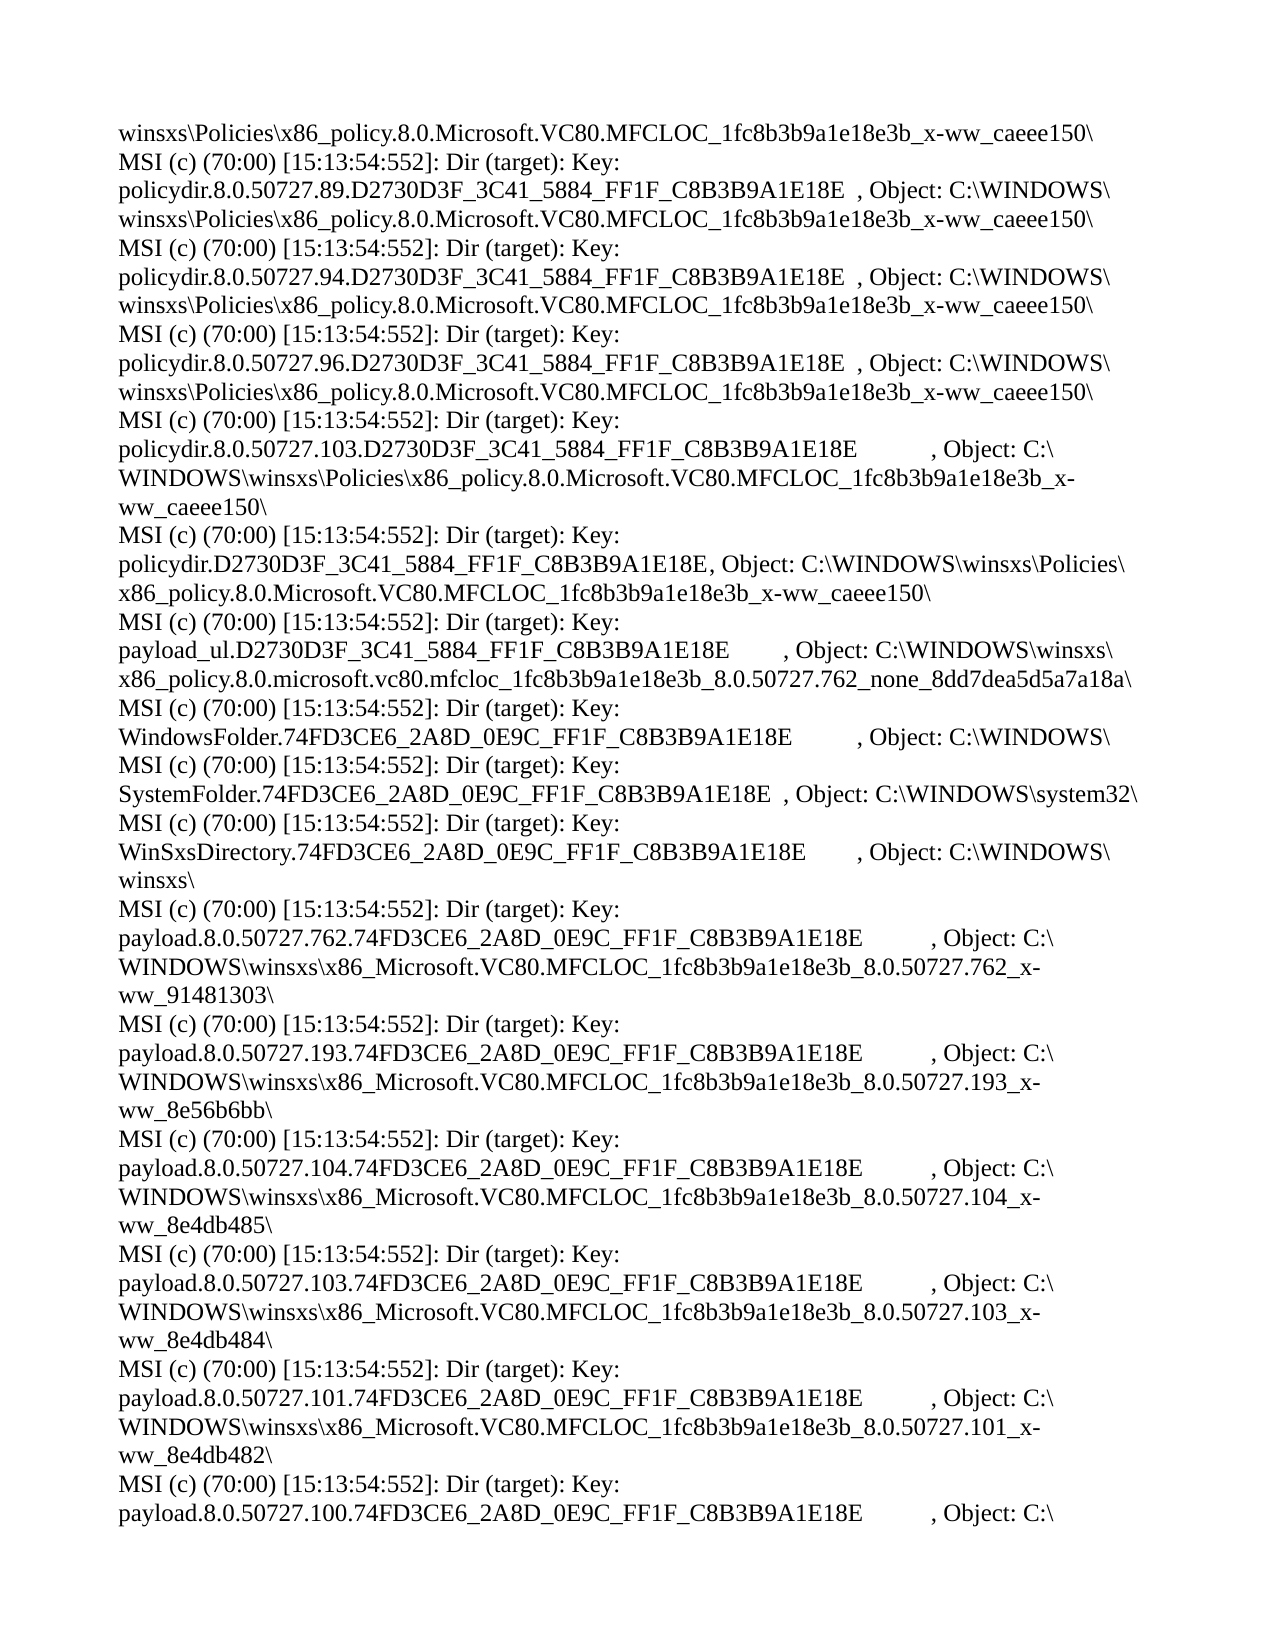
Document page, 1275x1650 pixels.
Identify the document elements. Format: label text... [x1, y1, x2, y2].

text MSI (c) (70:00) [15:13:54:552]: Dir (target): Key: WinSxsDirectory.74FD3CE6_2A8D_0E9C_FF1F_C8B3B9A1E18E , Object: C:\WINDOWS\winsxs\ [118, 808, 1157, 894]
text MSI (c) (70:00) [15:13:54:552]: Dir (target): Key: payload.8.0.50727.100.74FD3CE6_2A8D_0E9C_FF1F_C8B3B9A1E18E , Object: C:\ [118, 1469, 1157, 1527]
text MSI (c) (70:00) [15:13:54:552]: Dir (target): Key: payload_ul.D2730D3F_3C41_5884_FF1F_C8B3B9A1E18E , Object: C:\WINDOWS\winsxs\x86_policy.8.0.microsoft.vc80.mfcloc_1fc8b3b9a1e18e3b_8.0.50727.762_none_8dd7dea5d5a7a18a\ [118, 607, 1157, 693]
text MSI (c) (70:00) [15:13:54:552]: Dir (target): Key: policydir.8.0.50727.103.D2730D3F_3C41_5884_FF1F_C8B3B9A1E18E , Object: C:\WINDOWS\winsxs\Policies\x86_policy.8.0.Microsoft.VC80.MFCLOC_1fc8b3b9a1e18e3b_x-ww_caeee150\ [118, 406, 1157, 521]
text MSI (c) (70:00) [15:13:54:552]: Dir (target): Key: payload.8.0.50727.104.74FD3CE6_2A8D_0E9C_FF1F_C8B3B9A1E18E , Object: C:\WINDOWS\winsxs\x86_Microsoft.VC80.MFCLOC_1fc8b3b9a1e18e3b_8.0.50727.104_x-ww_8e4db485\ [118, 1124, 1157, 1239]
text MSI (c) (70:00) [15:13:54:552]: Dir (target): Key: policydir.8.0.50727.89.D2730D3F_3C41_5884_FF1F_C8B3B9A1E18E , Object: C:\WINDOWS\winsxs\Policies\x86_policy.8.0.Microsoft.VC80.MFCLOC_1fc8b3b9a1e18e3b_x-ww_caeee150\ [118, 147, 1157, 233]
text MSI (c) (70:00) [15:13:54:552]: Dir (target): Key: WindowsFolder.74FD3CE6_2A8D_0E9C_FF1F_C8B3B9A1E18E , Object: C:\WINDOWS\ [118, 693, 1157, 751]
text winsxs\Policies\x86_policy.8.0.Microsoft.VC80.MFCLOC_1fc8b3b9a1e18e3b_x-ww_caeee150\ [118, 118, 1157, 147]
text MSI (c) (70:00) [15:13:54:552]: Dir (target): Key: payload.8.0.50727.193.74FD3CE6_2A8D_0E9C_FF1F_C8B3B9A1E18E , Object: C:\WINDOWS\winsxs\x86_Microsoft.VC80.MFCLOC_1fc8b3b9a1e18e3b_8.0.50727.193_x-ww_8e56b6bb\ [118, 1009, 1157, 1124]
text MSI (c) (70:00) [15:13:54:552]: Dir (target): Key: SystemFolder.74FD3CE6_2A8D_0E9C_FF1F_C8B3B9A1E18E , Object: C:\WINDOWS\system32\ [118, 751, 1157, 808]
text MSI (c) (70:00) [15:13:54:552]: Dir (target): Key: policydir.8.0.50727.96.D2730D3F_3C41_5884_FF1F_C8B3B9A1E18E , Object: C:\WINDOWS\winsxs\Policies\x86_policy.8.0.Microsoft.VC80.MFCLOC_1fc8b3b9a1e18e3b_x-ww_caeee150\ [118, 319, 1157, 406]
text MSI (c) (70:00) [15:13:54:552]: Dir (target): Key: payload.8.0.50727.762.74FD3CE6_2A8D_0E9C_FF1F_C8B3B9A1E18E , Object: C:\WINDOWS\winsxs\x86_Microsoft.VC80.MFCLOC_1fc8b3b9a1e18e3b_8.0.50727.762_x-ww_91481303\ [118, 894, 1157, 1009]
text MSI (c) (70:00) [15:13:54:552]: Dir (target): Key: payload.8.0.50727.101.74FD3CE6_2A8D_0E9C_FF1F_C8B3B9A1E18E , Object: C:\WINDOWS\winsxs\x86_Microsoft.VC80.MFCLOC_1fc8b3b9a1e18e3b_8.0.50727.101_x-ww_8e4db482\ [118, 1354, 1157, 1469]
text MSI (c) (70:00) [15:13:54:552]: Dir (target): Key: payload.8.0.50727.103.74FD3CE6_2A8D_0E9C_FF1F_C8B3B9A1E18E , Object: C:\WINDOWS\winsxs\x86_Microsoft.VC80.MFCLOC_1fc8b3b9a1e18e3b_8.0.50727.103_x-ww_8e4db484\ [118, 1239, 1157, 1354]
text MSI (c) (70:00) [15:13:54:552]: Dir (target): Key: policydir.8.0.50727.94.D2730D3F_3C41_5884_FF1F_C8B3B9A1E18E , Object: C:\WINDOWS\winsxs\Policies\x86_policy.8.0.Microsoft.VC80.MFCLOC_1fc8b3b9a1e18e3b_x-ww_caeee150\ [118, 233, 1157, 319]
text MSI (c) (70:00) [15:13:54:552]: Dir (target): Key: policydir.D2730D3F_3C41_5884_FF1F_C8B3B9A1E18E , Object: C:\WINDOWS\winsxs\Policies\x86_policy.8.0.Microsoft.VC80.MFCLOC_1fc8b3b9a1e18e3b_x-ww_caeee150\ [118, 521, 1157, 607]
